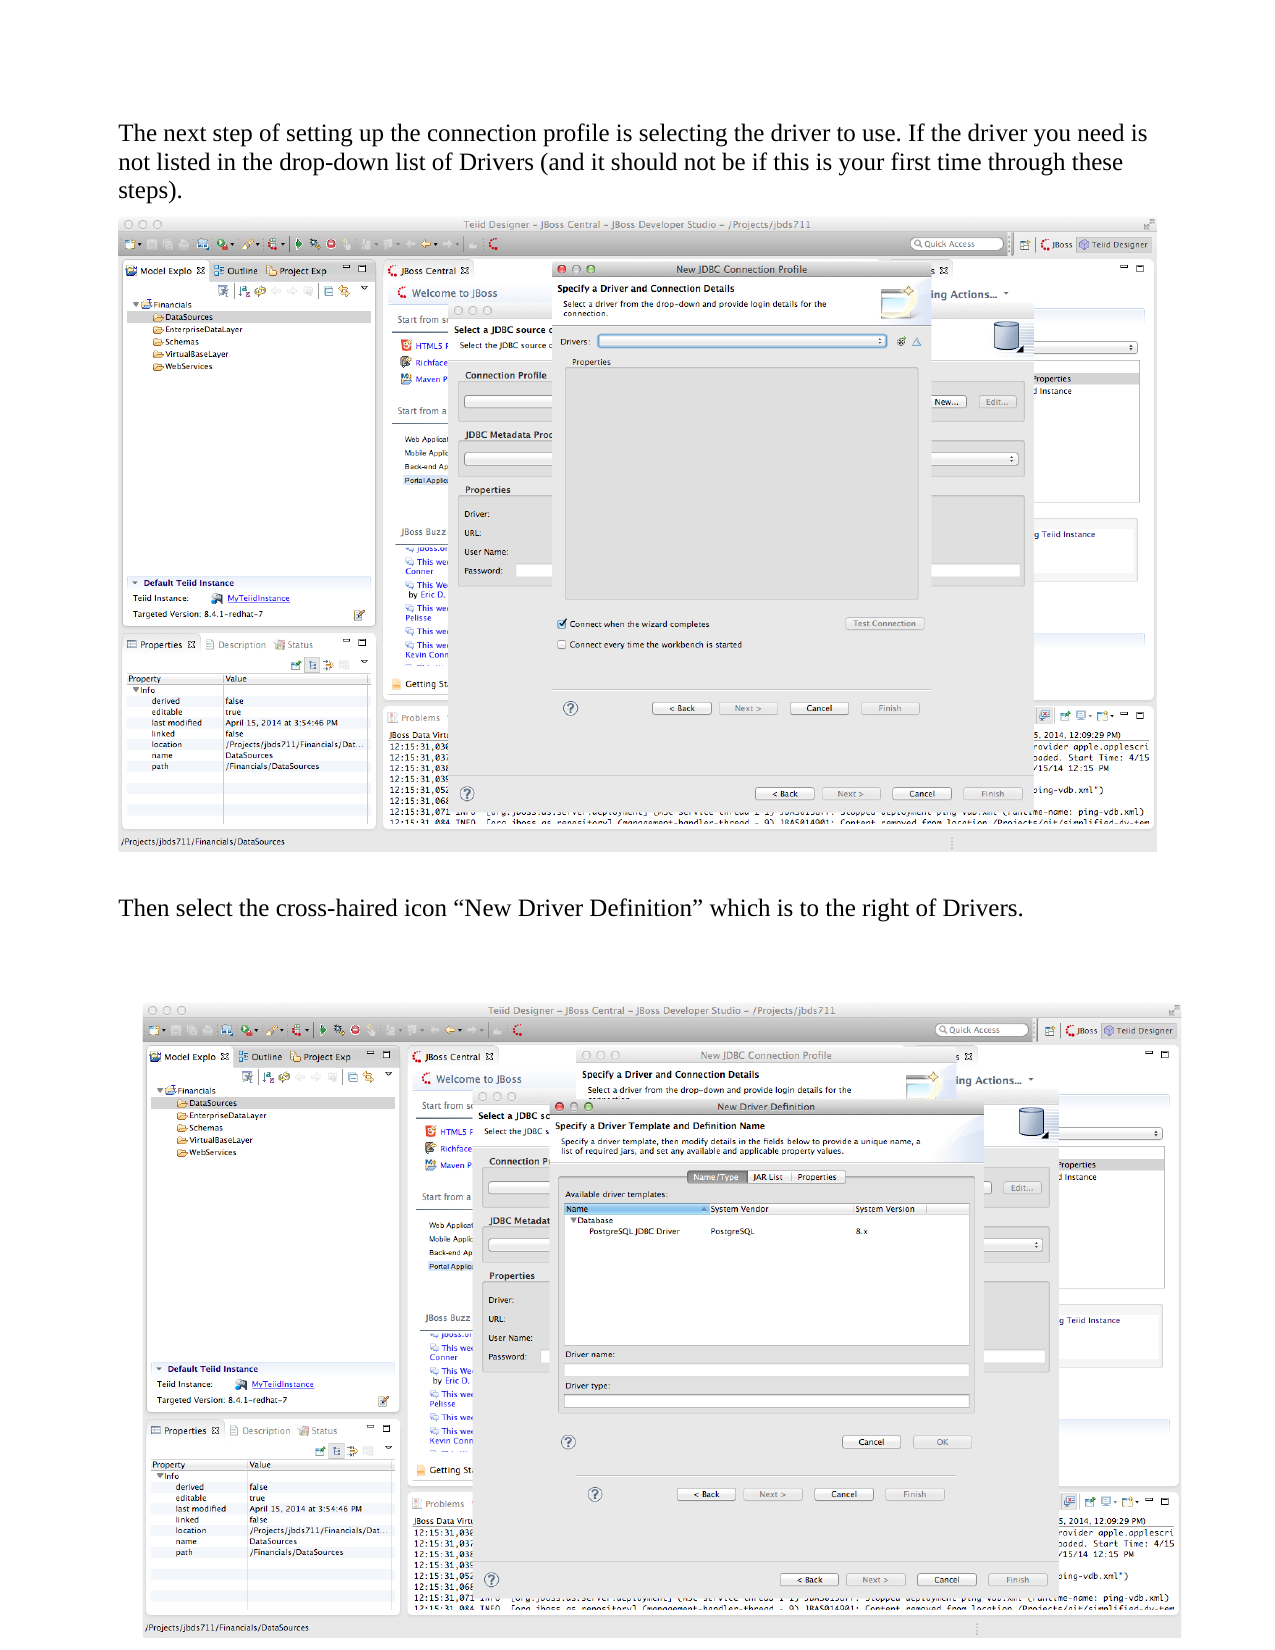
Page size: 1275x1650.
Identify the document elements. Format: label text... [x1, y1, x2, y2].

text The next step of setting up the connection profile is selecting the driver to use. If the driver you need is not listed in the drop-down list of Drivers (and it should not be if this is your first time through these steps). [118, 118, 1157, 204]
picture [118, 216, 1157, 852]
text Then select the cross-haired icon “New Driver Definition” which is to the right of Drivers. [118, 893, 1157, 922]
picture [142, 1002, 1182, 1638]
